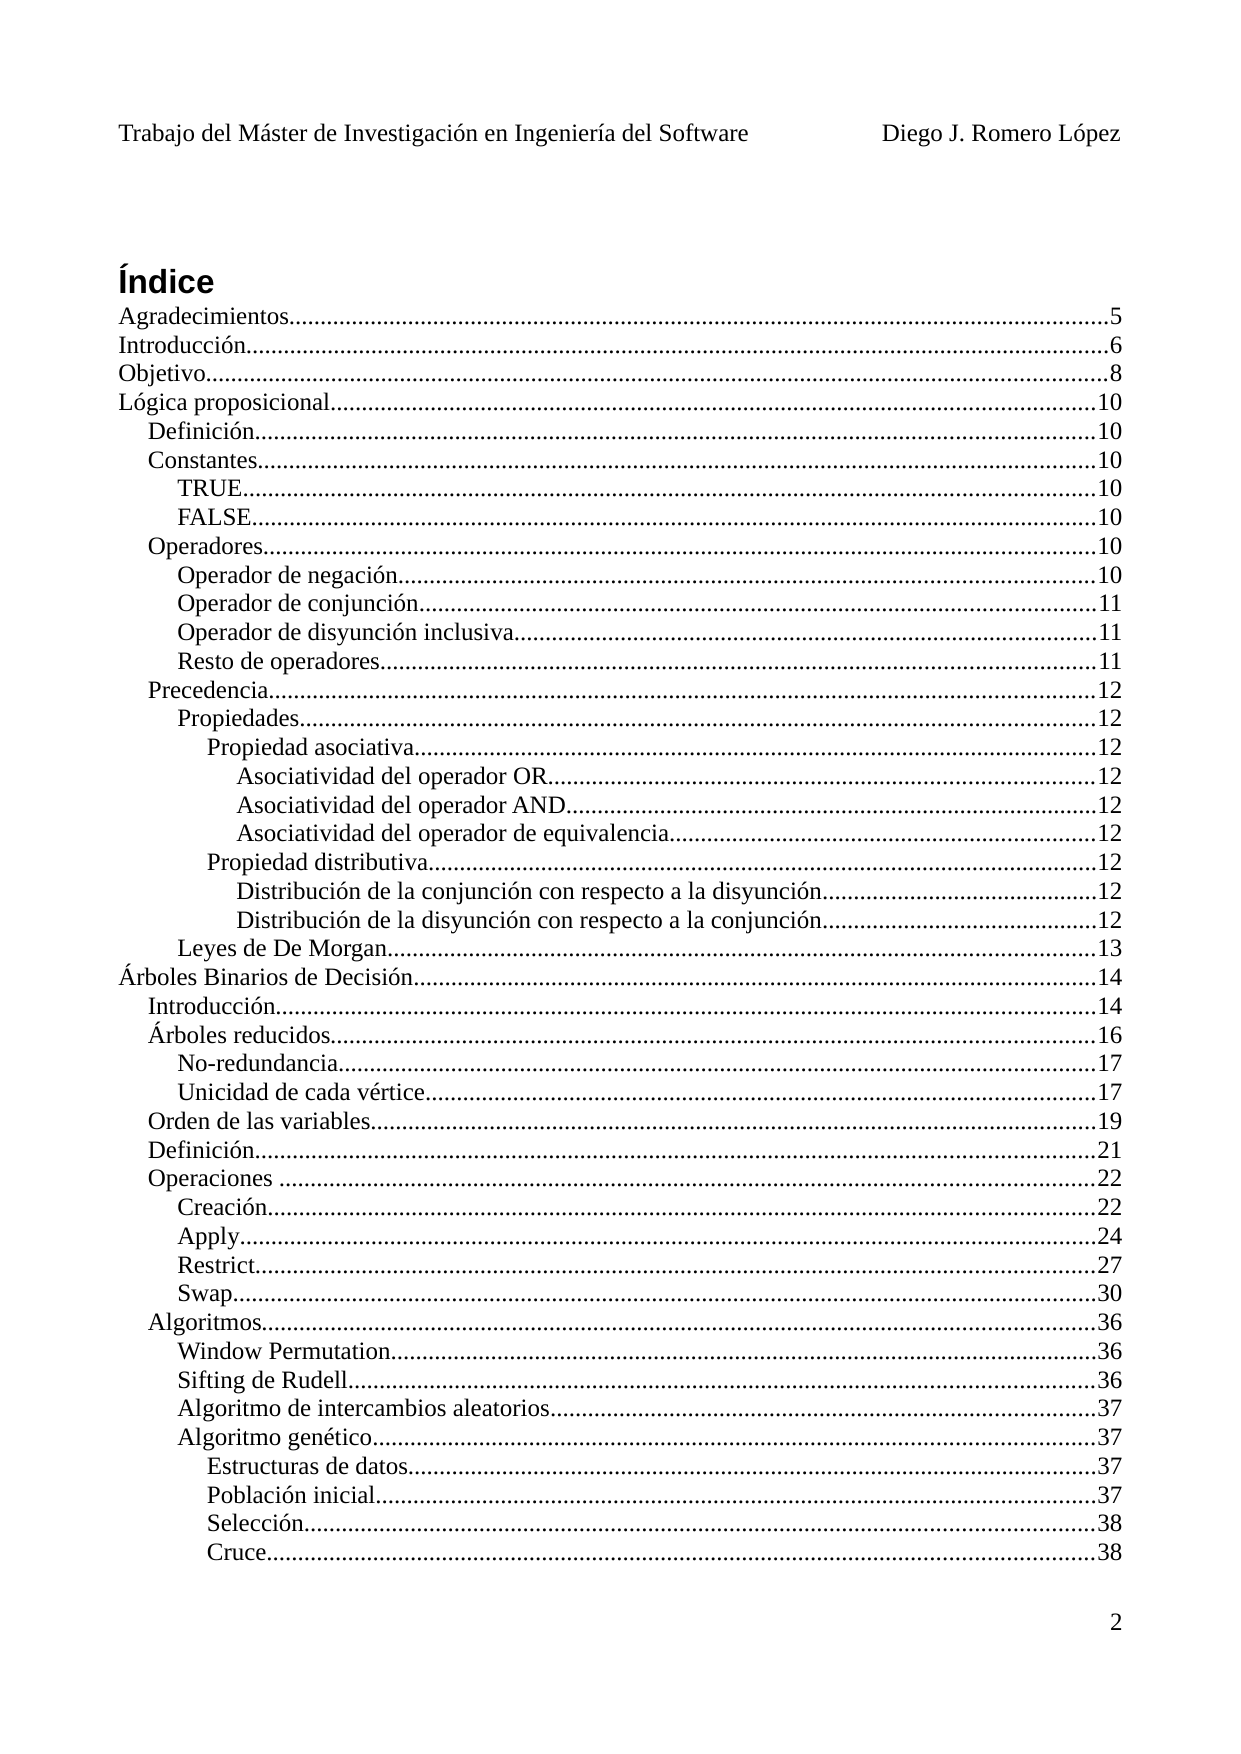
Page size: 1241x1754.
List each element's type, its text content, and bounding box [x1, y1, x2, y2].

text Sifting de Rudell 36 [177, 1365, 1122, 1393]
text Agradecimientos 5 [118, 301, 1122, 330]
text TRUE 10 [177, 473, 1122, 502]
text Asociatividad del operador AND 12 [236, 790, 1122, 818]
text Algoritmos 36 [148, 1307, 1122, 1336]
text Distribución de la conjunción con respecto a la disyunción 12 [236, 876, 1122, 905]
text Cruce 38 [207, 1537, 1122, 1566]
text Operador de disyunción inclusiva 11 [177, 617, 1122, 646]
text Asociatividad del operador OR 12 [236, 761, 1122, 790]
text Selección 38 [207, 1508, 1122, 1537]
text FALSE 10 [177, 502, 1122, 531]
text Propiedad distributiva 12 [207, 847, 1122, 876]
text Operador de negación 10 [177, 560, 1122, 588]
text Resto de operadores 11 [177, 646, 1122, 675]
text Definición 10 [148, 416, 1122, 445]
text Operador de conjunción 11 [177, 588, 1122, 617]
text Lógica proposicional 10 [118, 387, 1122, 416]
text Introducción 14 [148, 991, 1122, 1020]
text Propiedades 12 [177, 703, 1122, 732]
text Leyes de De Morgan 13 [177, 933, 1122, 962]
text Window Permutation 36 [177, 1336, 1122, 1365]
text Constantes 10 [148, 445, 1122, 473]
text Introducción 6 [118, 330, 1122, 358]
text Unicidad de cada vértice 17 [177, 1077, 1122, 1106]
text Operaciones 22 [148, 1163, 1122, 1192]
subtitle Índice [118, 263, 1122, 301]
text Definición 21 [148, 1135, 1122, 1163]
text Objetivo 8 [118, 358, 1122, 387]
text Árboles Binarios de Decisión 14 [118, 962, 1122, 991]
text Algoritmo genético 37 [177, 1422, 1122, 1451]
text Distribución de la disyunción con respecto a la conjunción 12 [236, 905, 1122, 933]
text Creación 22 [177, 1192, 1122, 1221]
text Algoritmo de intercambios aleatorios 37 [177, 1393, 1122, 1422]
text Orden de las variables 19 [148, 1106, 1122, 1135]
text Asociatividad del operador de equivalencia 12 [236, 818, 1122, 847]
text Propiedad asociativa 12 [207, 732, 1122, 761]
text Árboles reducidos 16 [148, 1020, 1122, 1048]
text Restrict 27 [177, 1250, 1122, 1278]
text Apply 24 [177, 1221, 1122, 1250]
text Precedencia 12 [148, 675, 1122, 703]
text Swap 30 [177, 1278, 1122, 1307]
text Población inicial 37 [207, 1480, 1122, 1508]
text Estructuras de datos 37 [207, 1451, 1122, 1480]
text No-redundancia 17 [177, 1048, 1122, 1077]
text Operadores 10 [148, 531, 1122, 560]
